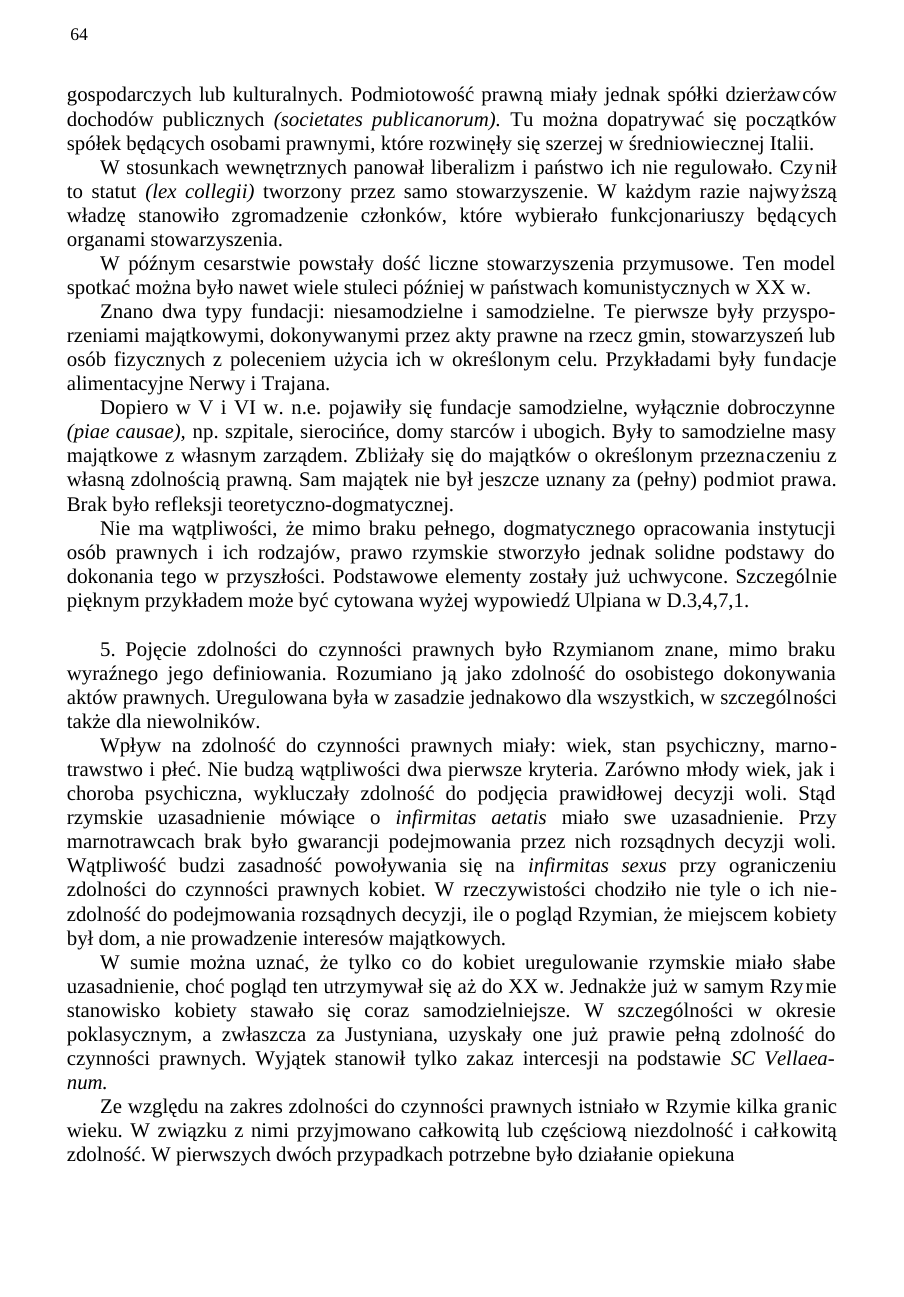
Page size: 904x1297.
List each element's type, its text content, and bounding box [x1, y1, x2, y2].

text Wpływ na zdolność do czynności prawnych miały: wiek, stan psychiczny, marno­trawstwo i płeć. Nie budzą wątpliwości dwa pierwsze kryteria. Zarówno młody wiek, jak i choroba psychiczna, wykluczały zdolność do podjęcia prawidłowej decyzji woli. Stąd rzymskie uzasadnienie mówiące o infirmitas aetatis miało swe uzasadnienie. Przy marnotrawcach brak było gwarancji podejmowania przez nich rozsądnych decyzji woli. Wątpliwość budzi zasadność powoływania się na infirmitas sexus przy ograniczeniu zdolności do czynności prawnych kobiet. W rzeczywistości chodziło nie tyle o ich nie­zdolność do podejmowania rozsądnych decyzji, ile o pogląd Rzymian, że miejscem ko­biety był dom, a nie prowadzenie interesów majątkowych. [67, 733, 837, 949]
text Dopiero w V i VI w. n.e. pojawiły się fundacje samodzielne, wyłącznie dobroczynne (piae causae), np. szpitale, sierocińce, domy starców i ubogich. Były to samodzielne masy majątkowe z własnym zarządem. Zbliżały się do majątków o określonym przezna­czeniu z własną zdolnością prawną. Sam majątek nie był jeszcze uznany za (pełny) pod­miot prawa. Brak było refleksji teoretyczno-dogmatycznej. [67, 395, 837, 516]
text W sumie można uznać, że tylko co do kobiet uregulowanie rzymskie miało słabe uzasadnienie, choć pogląd ten utrzymywał się aż do XX w. Jednakże już w samym Rzy­mie stanowisko kobiety stawało się coraz samodzielniejsze. W szczególności w okresie poklasycznym, a zwłaszcza za Justyniana, uzyskały one już prawie pełną zdolność do czynności prawnych. Wyjątek stanowił tylko zakaz intercesji na podstawie SC Vellaea- num. [67, 949, 837, 1094]
text W późnym cesarstwie powstały dość liczne stowarzyszenia przymusowe. Ten model spotkać można było nawet wiele stuleci później w państwach komunistycznych w XX w. [67, 251, 837, 299]
list Pojęcie zdolności do czynności prawnych było Rzymianom znane, mimo braku wyraźnego jego definiowania. Rozumiano ją jako zdolność do osobistego dokonywania aktów prawnych. Uregulowana była w zasadzie jednakowo dla wszystkich, w szczegól­ności także dla niewolników. [67, 637, 837, 733]
text W stosunkach wewnętrznych panował liberalizm i państwo ich nie regulowało. Czy­nił to statut (lex collegii) tworzony przez samo stowarzyszenie. W każdym razie najwy­ższą władzę stanowiło zgromadzenie członków, które wybierało funkcjonariuszy będą­cych organami stowarzyszenia. [67, 154, 837, 251]
text Ze względu na zakres zdolności do czynności prawnych istniało w Rzymie kilka gra­nic wieku. W związku z nimi przyjmowano całkowitą lub częściową niezdolność i cał­kowitą zdolność. W pierwszych dwóch przypadkach potrzebne było działanie opiekuna [67, 1094, 837, 1166]
text 64 [70, 23, 93, 44]
text Nie ma wątpliwości, że mimo braku pełnego, dogmatycznego opracowania instytucji osób prawnych i ich rodzajów, prawo rzymskie stworzyło jednak solidne podstawy do dokonania tego w przyszłości. Podstawowe elementy zostały już uchwycone. Szczegól­nie pięknym przykładem może być cytowana wyżej wypowiedź Ulpiana w D.3,4,7,1. [67, 516, 837, 612]
text Znano dwa typy fundacji: niesamodzielne i samodzielne. Te pierwsze były przyspo- rzeniami majątkowymi, dokonywanymi przez akty prawne na rzecz gmin, stowarzyszeń lub osób fizycznych z poleceniem użycia ich w określonym celu. Przykładami były fun­dacje alimentacyjne Nerwy i Trajana. [67, 299, 837, 395]
text gospodarczych lub kulturalnych. Podmiotowość prawną miały jednak spółki dzierżaw­ców dochodów publicznych (societates publicanorum). Tu można dopatrywać się po­czątków spółek będących osobami prawnymi, które rozwinęły się szerzej w średniowie­cznej Italii. [67, 82, 837, 154]
